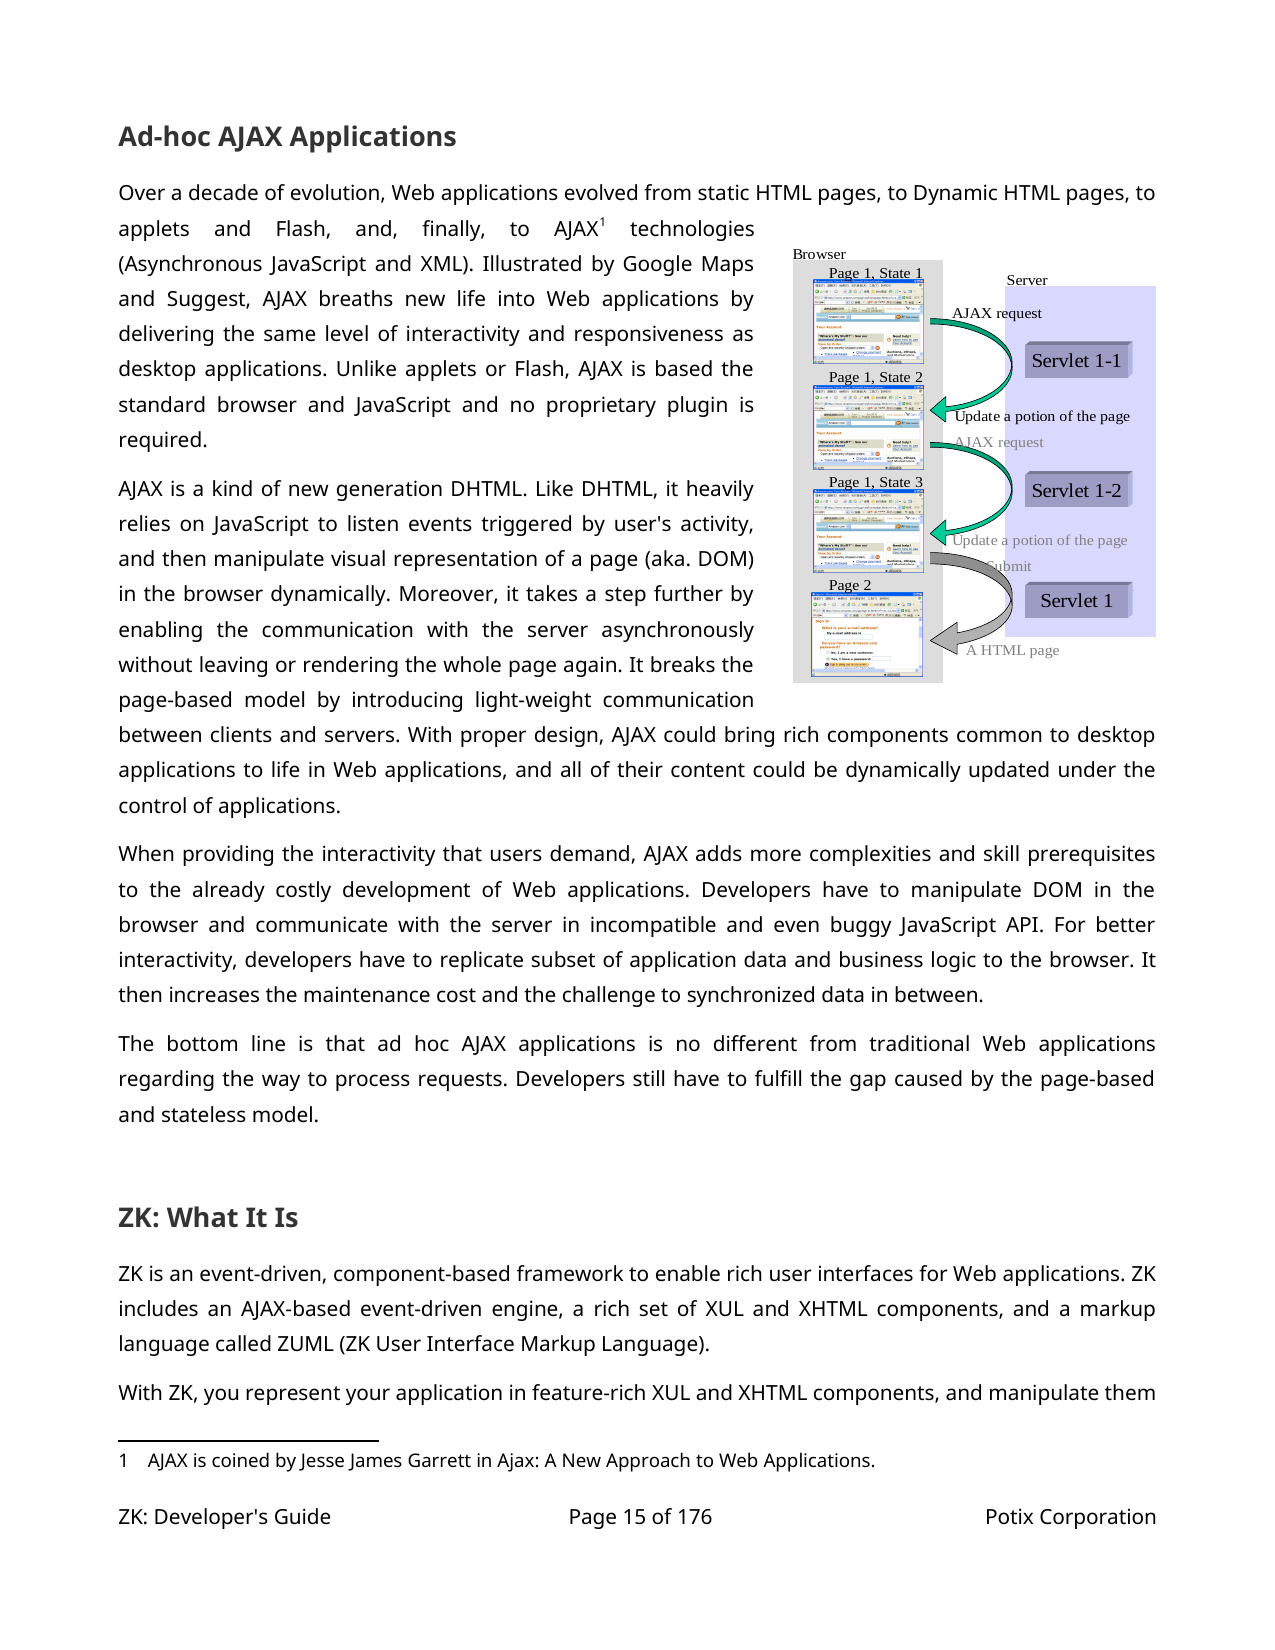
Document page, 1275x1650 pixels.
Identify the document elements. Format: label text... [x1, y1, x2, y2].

subtitle Ad-hoc AJAX Applications [118, 118, 1157, 155]
subtitle ZK: What It Is [118, 1199, 1157, 1236]
text When providing the interactivity that users demand, AJAX adds more complexities and skill prerequisites to the already costly development of Web applications. Developers have to manipulate DOM in the browser and communicate with the server in incompatible and even buggy JavaScript API. For better interactivity, developers have to replicate subset of application data and business logic to the browser. It then increases the maintenance cost and the challenge to synchronized data in between. [118, 839, 1157, 1009]
text The bottom line is that ad hoc AJAX applications is no different from traditional Web applications regarding the way to process requests. Developers still have to fulfill the gap caused by the page-based and stateless model. [118, 1029, 1157, 1128]
text With ZK, you represent your application in feature-rich XUL and XHTML components, and manipulate them [118, 1378, 1157, 1407]
text ZK is an event-driven, component-based framework to enable rich user interfaces for Web applications. ZK includes an AJAX-based event-driven engine, a rich set of XUL and XHTML components, and a markup language called ZUML (ZK User Interface Markup Language). [118, 1259, 1157, 1358]
text AJAX is a kind of new generation DHTML. Like DHTML, it heavily relies on JavaScript to listen events triggered by user's activity, and then manipulate visual representation of a page (aka. DOM) in the browser dynamically. Moreover, it takes a step further by enabling the communication with the server asynchronously without leaving or rendering the whole page again. It breaks the page-based model by introducing light-weight communication between clients and servers. With proper design, AJAX could bring rich components common to desktop applications to life in Web applications, and all of their content could be dynamically updated under the control of applications. [118, 474, 1157, 819]
text Over a decade of evolution, Web applications evolved from static HTML pages, to Dynamic HTML pages, to applets and Flash, and, finally, to AJAX technologies (Asynchronous JavaScript and XML). Illustrated by Google Maps and Suggest, AJAX breaths new life into Web applications by delivering the same level of interactivity and responsiveness as desktop applications. Unlike applets or Flash, AJAX is based the standard browser and JavaScript and no proprietary plugin is required. [118, 178, 1157, 453]
text AJAX is coined by Jesse James Garrett in Ajax: A New Approach to Web Applications. [118, 1447, 1157, 1473]
